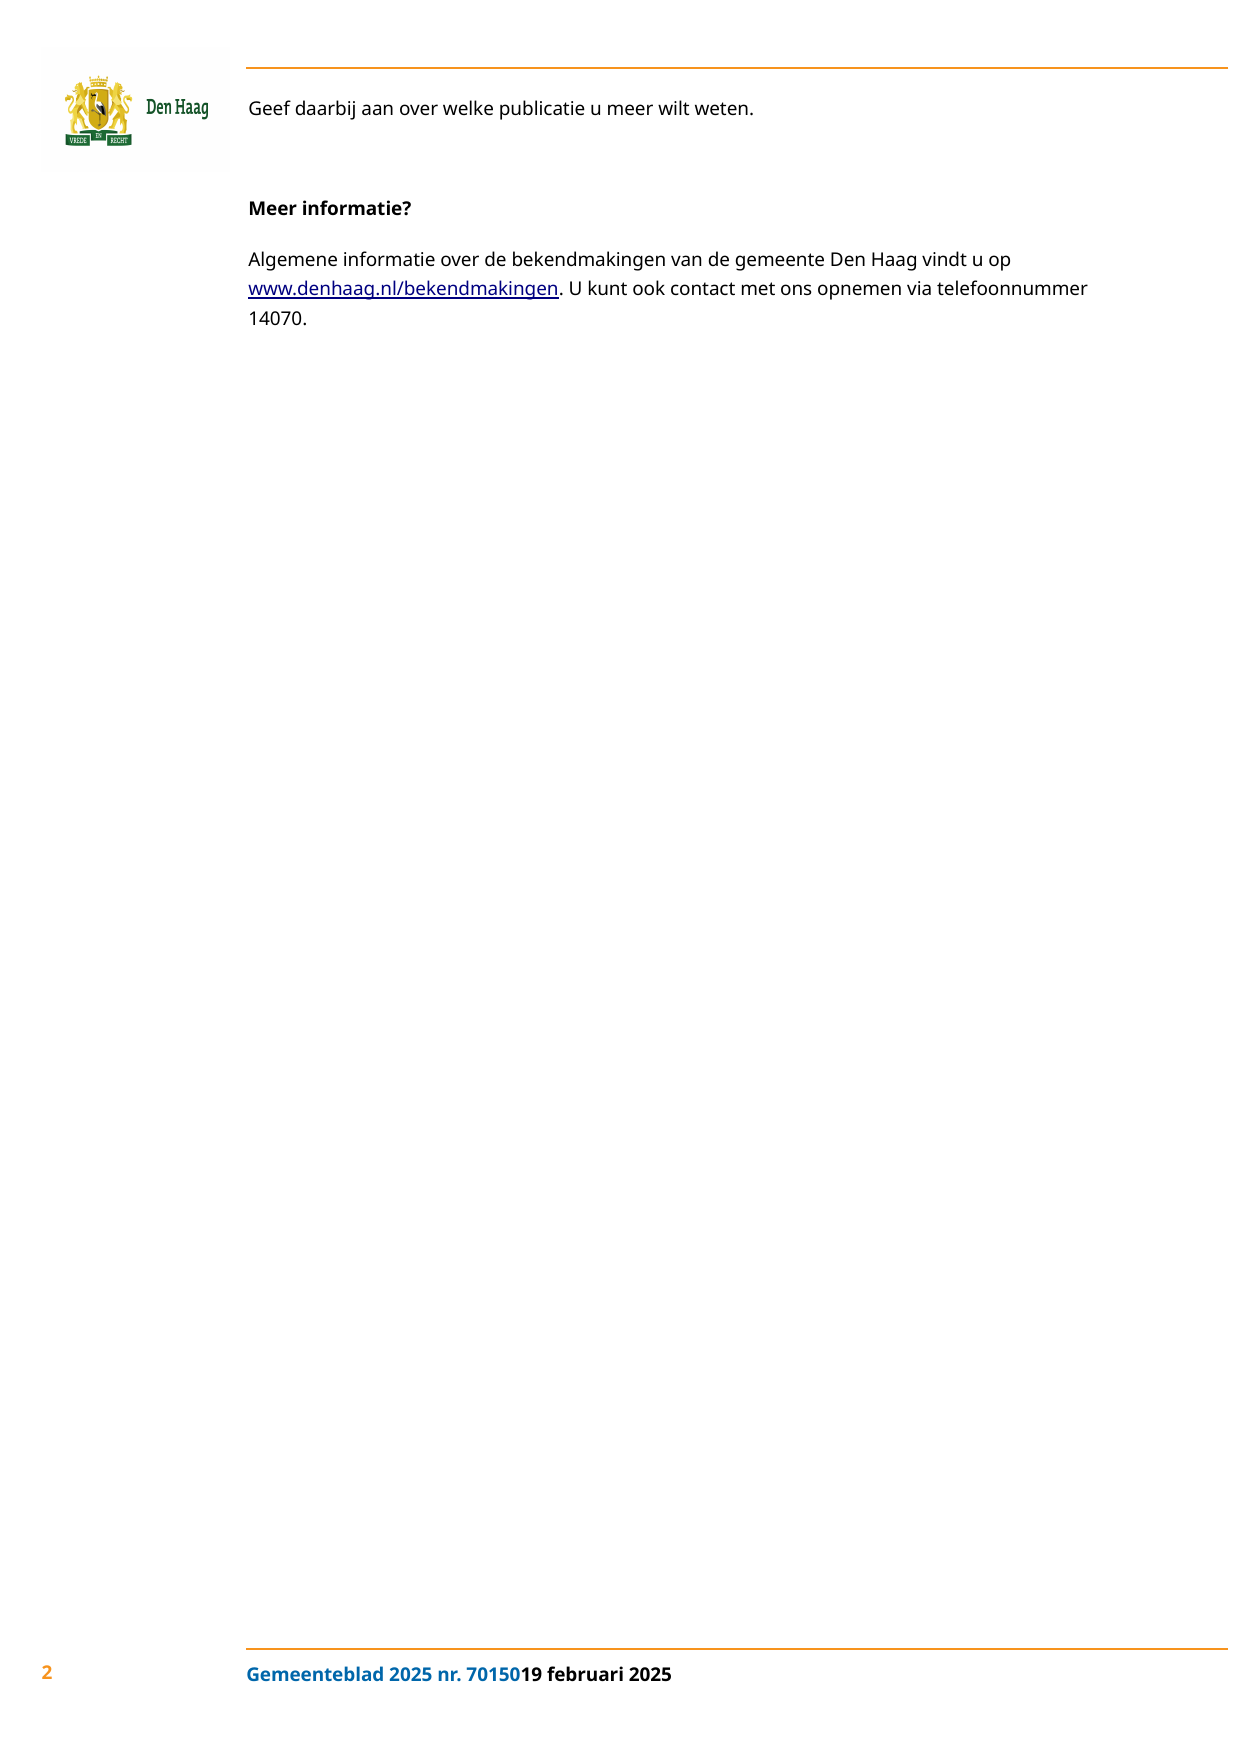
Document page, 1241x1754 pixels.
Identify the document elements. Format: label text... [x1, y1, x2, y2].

text Meer informatie? [248, 196, 1152, 221]
text Geef daarbij aan over welke publicatie u meer wilt weten. [248, 95, 1152, 121]
text Algemene informatie over de bekendmakingen van de gemeente Den Haag vindt u op www.denhaag.nl/bekendmakingen. U kunt ook contact met ons opnemen via telefoonnummer 14070. [248, 246, 1152, 331]
picture [41, 47, 231, 172]
